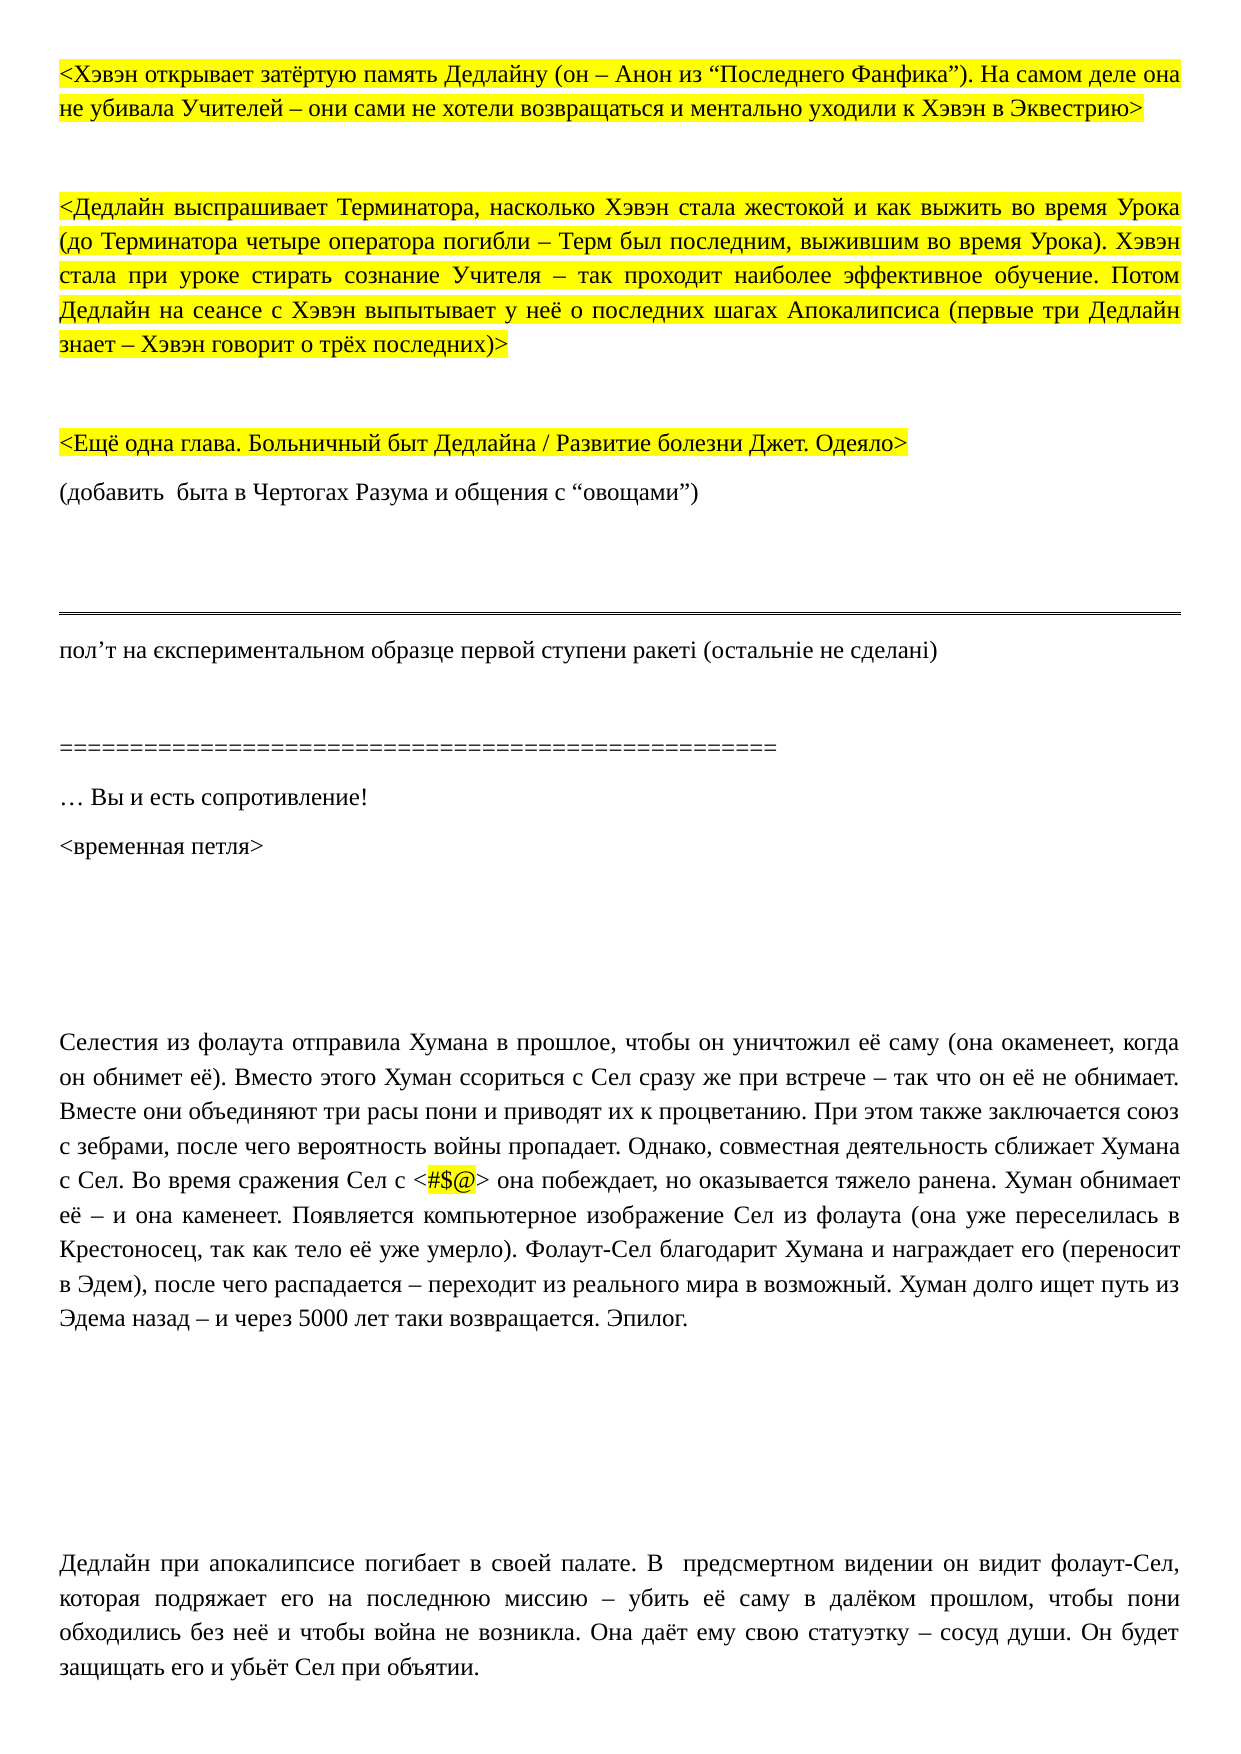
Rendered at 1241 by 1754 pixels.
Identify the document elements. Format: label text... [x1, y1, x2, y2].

text <Хэвэн открывает затёртую память Дедлайну (он – Анон из “Последнего Фанфика”). На самом деле она не убивала Учителей – они сами не хотели возвращаться и ментально уходили к Хэвэн в Эквестрию> [59, 59, 1181, 122]
text =================================================== [59, 733, 1181, 762]
text Дедлайн при апокалипсисе погибает в своей палате. В предсмертном видении он видит фолаут-Сел, которая подряжает его на последнюю миссию – убить её саму в далёком прошлом, чтобы пони обходились без неё и чтобы война не возникла. Она даёт ему свою статуэтку – сосуд души. Он будет защищать его и убьёт Сел при объятии. [59, 1548, 1181, 1681]
text <Ещё одна глава. Больничный быт Дедлайна / Развитие болезни Джет. Одеяло> [59, 428, 1181, 456]
text (добавить быта в Чертогах Разума и общения с “овощами”) [59, 477, 1181, 506]
text <Дедлайн выспрашивает Терминатора, насколько Хэвэн стала жестокой и как выжить во время Урока (до Терминатора четыре оператора погибли – Терм был последним, выжившим во время Урока). Хэвэн стала при уроке стирать сознание Учителя – так проходит наиболее эффективное обучение. Потом Дедлайн на сеансе с Хэвэн выпытывает у неё о последних шагах Апокалипсиса (первые три Дедлайн знает – Хэвэн говорит о трёх последних)> [59, 192, 1181, 358]
text пол’т на єкспериментальном образце первой ступени ракеті (остальніе не сделані) [59, 635, 1181, 664]
text <временная петля> [59, 831, 1181, 860]
text Селестия из фолаута отправила Хумана в прошлое, чтобы он уничтожил её саму (она окаменеет, когда он обнимет её). Вместо этого Хуман ссориться с Сел сразу же при встрече – так что он её не обнимает. Вместе они объединяют три расы пони и приводят их к процветанию. При этом также заключается союз с зебрами, после чего вероятность войны пропадает. Однако, совместная деятельность сближает Хумана с Сел. Во время сражения Сел с <#$@> она побеждает, но оказывается тяжело ранена. Хуман обнимает её – и она каменеет. Появляется компьютерное изображение Сел из фолаута (она уже переселилась в Крестоносец, так как тело её уже умерло). Фолаут-Сел благодарит Хумана и награждает его (переносит в Эдем), после чего распадается – переходит из реального мира в возможный. Хуман долго ищет путь из Эдема назад – и через 5000 лет таки возвращается. Эпилог. [59, 1027, 1181, 1332]
text … Вы и есть сопротивление! [59, 782, 1181, 811]
